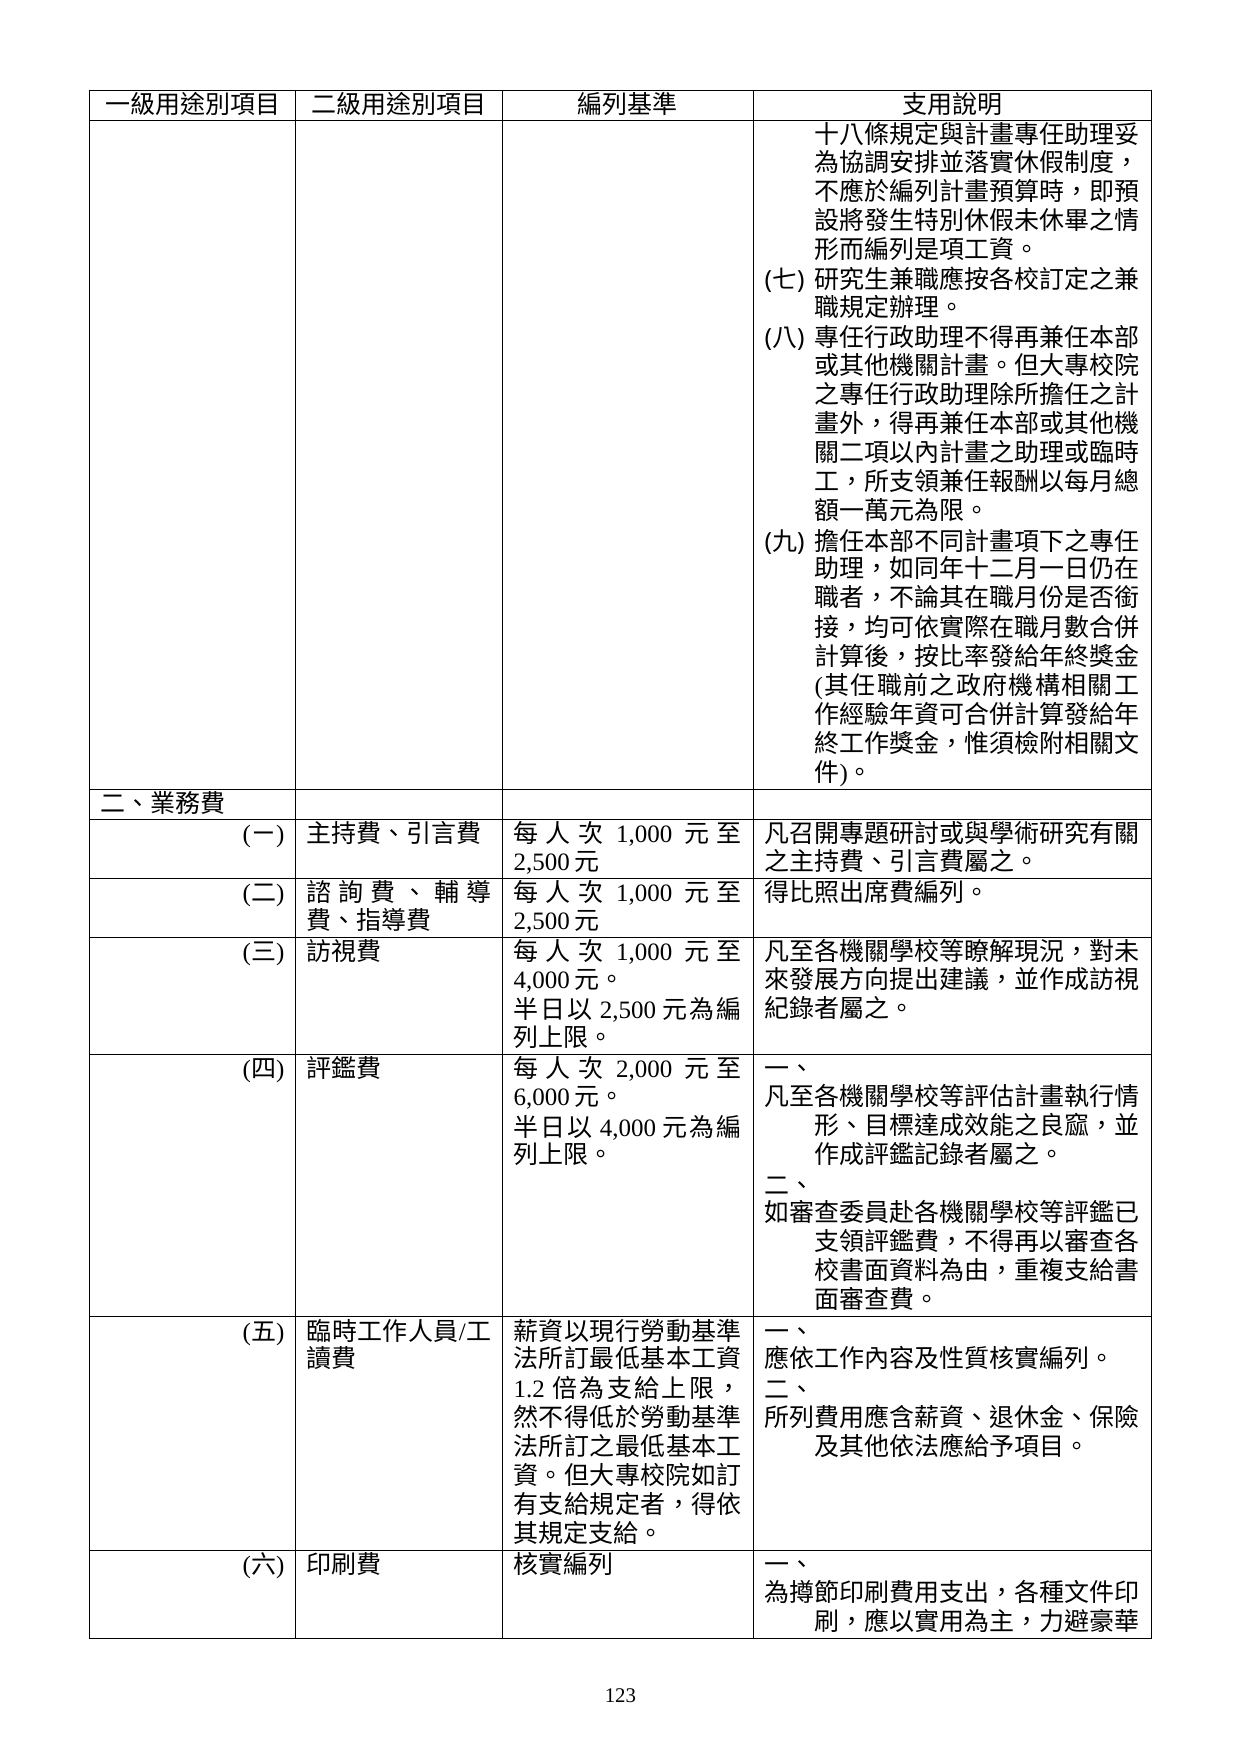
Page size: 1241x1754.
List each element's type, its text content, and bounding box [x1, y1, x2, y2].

table_cell [754, 790, 1151, 818]
table_cell 主持費、引言費 [296, 820, 502, 878]
table_cell [296, 121, 502, 788]
table_cell 臨時工作人員/工讀費 [296, 1317, 502, 1549]
table_cell 凡至各機關學校等評估計畫執行情形、目標達成效能之良窳，並作成評鑑記錄者屬之。 如審查委員赴各機關學校等評鑑已支領評鑑費，不得再以審查各校書面資料為由，重複支給書面審查費。 [754, 1055, 1151, 1316]
table_cell 凡召開專題研討或與學術研究有關之主持費、引言費屬之。 [754, 820, 1151, 878]
table_cell 為撙節印刷費用支出，各種文件印刷，應以實用為主，力避豪華 [754, 1551, 1151, 1638]
table_cell 每人次1,000元至4,000元。 半日以2,500元為編列上限。 [503, 938, 753, 1054]
table_cell (三) [90, 938, 295, 1054]
table_header 支用說明 [754, 91, 1151, 119]
table_cell 訪視費 [296, 938, 502, 1054]
table_cell 評鑑費 [296, 1055, 502, 1316]
table_cell 薪資以現行勞動基準法所訂最低基本工資1.2倍為支給上限，然不得低於勞動基準法所訂之最低基本工資。但大專校院如訂有支給規定者，得依其規定支給。 [503, 1317, 753, 1549]
table_cell 得比照出席費編列。 [754, 879, 1151, 937]
table_cell 每人次1,000元至2,500元 [503, 879, 753, 937]
table_cell (ㄧ) [90, 820, 295, 878]
table_cell 諮詢費、輔導費、指導費 [296, 879, 502, 937]
table_cell 印刷費 [296, 1551, 502, 1638]
table_cell (二) [90, 879, 295, 937]
table_cell [296, 790, 502, 818]
table_header 一級用途別項目 [90, 91, 295, 119]
table_cell [503, 790, 753, 818]
table_cell (六) [90, 1551, 295, 1638]
table_cell 每人次2,000元至6,000元。 半日以4,000元為編列上限。 [503, 1055, 753, 1316]
table_cell 每人次1,000元至2,500元 [503, 820, 753, 878]
table_cell 核實編列 [503, 1551, 753, 1638]
table_cell 二、業務費 [90, 790, 295, 818]
table_header 二級用途別項目 [296, 91, 502, 119]
table_cell (五) [90, 1317, 295, 1549]
table_cell (四) [90, 1055, 295, 1316]
table_cell 應依工作內容及性質核實編列。 所列費用應含薪資、退休金、保險及其他依法應給予項目。 [754, 1317, 1151, 1549]
table_cell [503, 121, 753, 788]
table_header 編列基準 [503, 91, 753, 119]
table_cell 凡至各機關學校等瞭解現況，對未來發展方向提出建議，並作成訪視紀錄者屬之。 [754, 938, 1151, 1054]
table_cell [90, 121, 295, 788]
